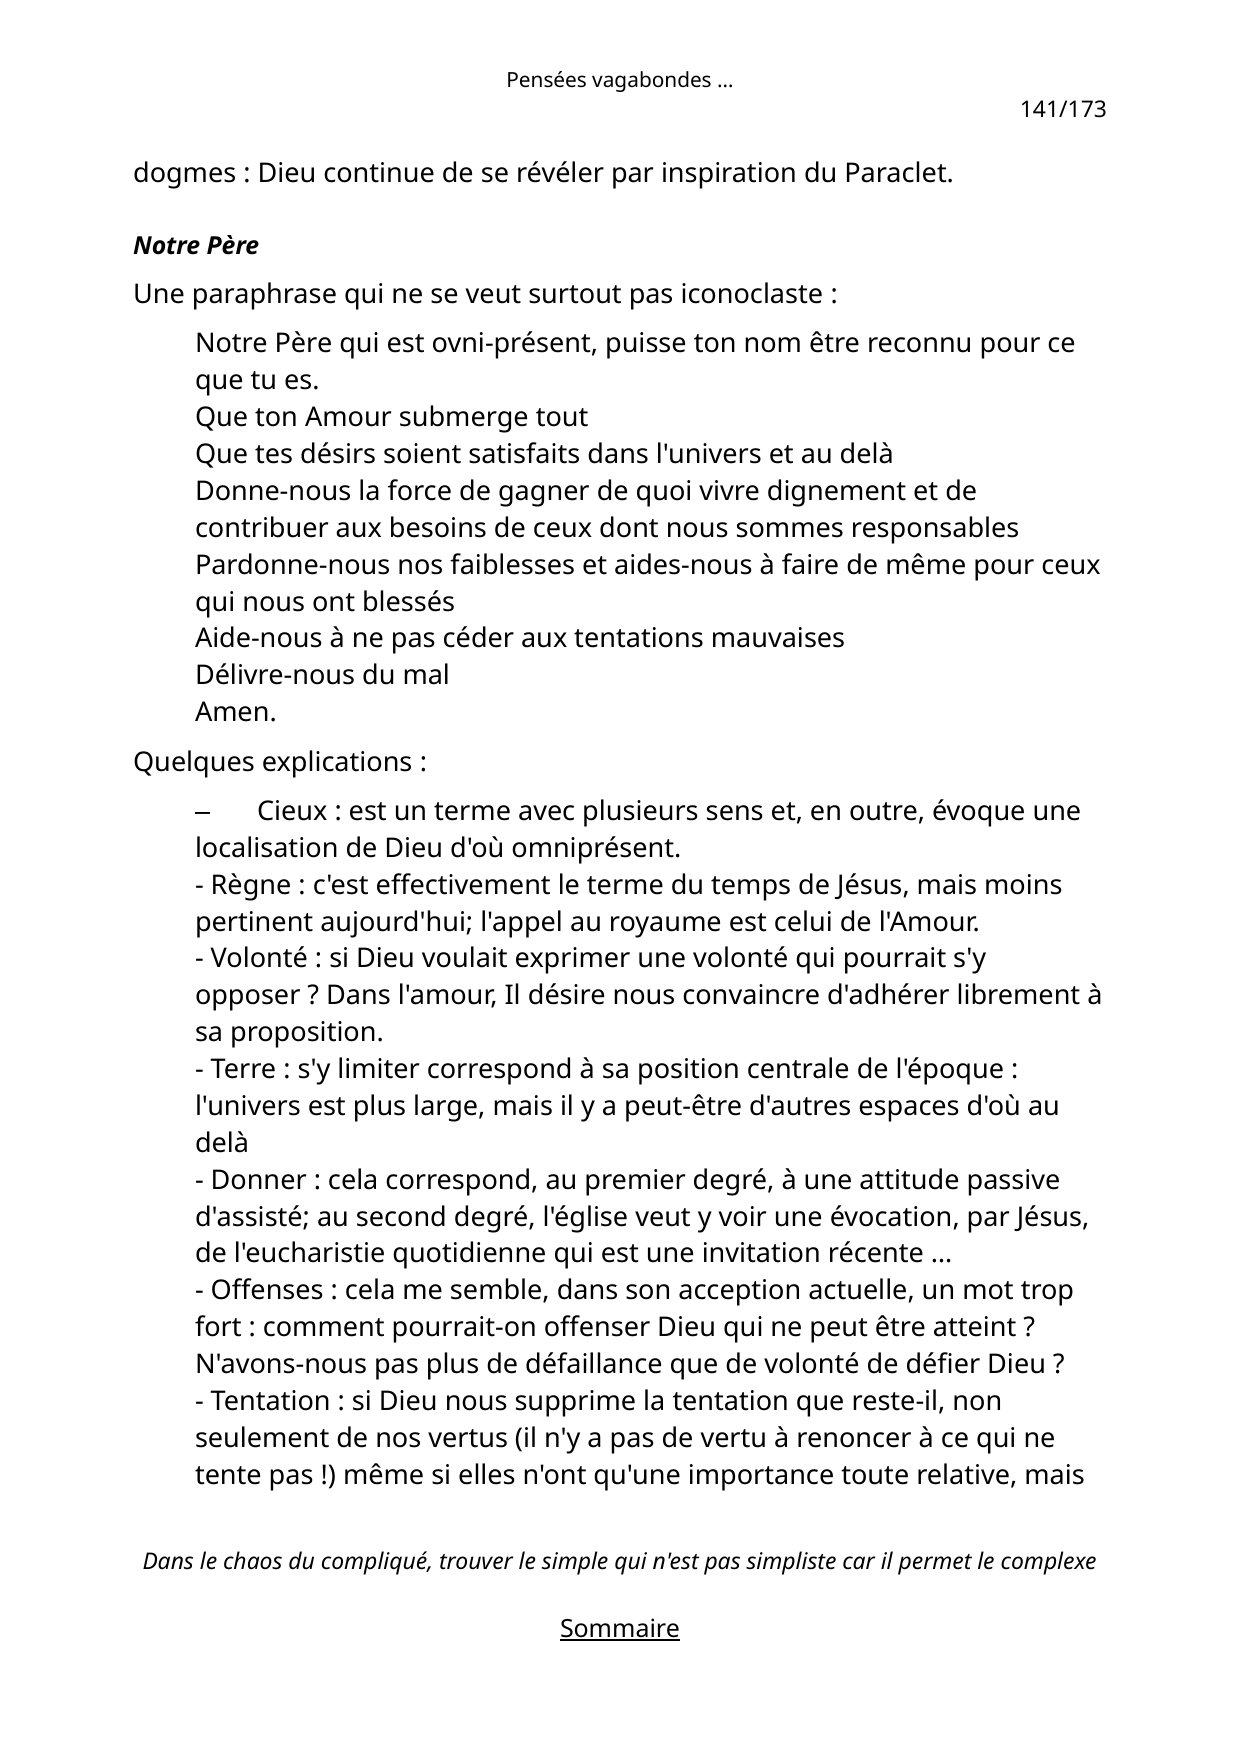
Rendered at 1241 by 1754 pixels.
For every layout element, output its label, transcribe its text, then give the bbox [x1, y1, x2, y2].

text Une paraphrase qui ne se veut surtout pas iconoclaste : [133, 274, 1107, 311]
text Quelques explications : [133, 742, 1107, 779]
subtitle Notre Père [133, 228, 1107, 262]
text dogmes : Dieu continue de se révéler par inspiration du Paraclet. [133, 154, 1107, 191]
text Notre Père qui est ovni-présent, puisse ton nom être reconnu pour ce que tu es. Que ton Amour submerge tout Que tes désirs soient satisfaits dans l'univers et au delà Donne-nous la force de gagner de quoi vivre dignement et de contribuer aux besoins de ceux dont nous sommes responsables Pardonne-nous nos faiblesses et aides-nous à faire de même pour ceux qui nous ont blessés Aide-nous à ne pas céder aux tentations mauvaises Délivre-nous du mal Amen. [195, 324, 1107, 729]
list Cieux : est un terme avec plusieurs sens et, en outre, évoque une localisation de Dieu d'où omniprésent. - Règne : c'est effectivement le terme du temps de Jésus, mais moins pertinent aujourd'hui; l'appel au royaume est celui de l'Amour. - Volonté : si Dieu voulait exprimer une volonté qui pourrait s'y opposer ? Dans l'amour, Il désire nous convaincre d'adhérer librement à sa proposition. - Terre : s'y limiter correspond à sa position centrale de l'époque : l'univers est plus large, mais il y a peut-être d'autres espaces d'où au delà - Donner : cela correspond, au premier degré, à une attitude passive d'assisté; au second degré, l'église veut y voir une évocation, par Jésus, de l'eucharistie quotidienne qui est une invitation récente … - Offenses : cela me semble, dans son acception actuelle, un mot trop fort : comment pourrait-on offenser Dieu qui ne peut être atteint ? N'avons-nous pas plus de défaillance que de volonté de défier Dieu ? - Tentation : si Dieu nous supprime la tentation que reste-il, non seulement de nos vertus (il n'y a pas de vertu à renoncer à ce qui ne tente pas !) même si elles n'ont qu'une importance toute relative, mais [195, 791, 1107, 1492]
